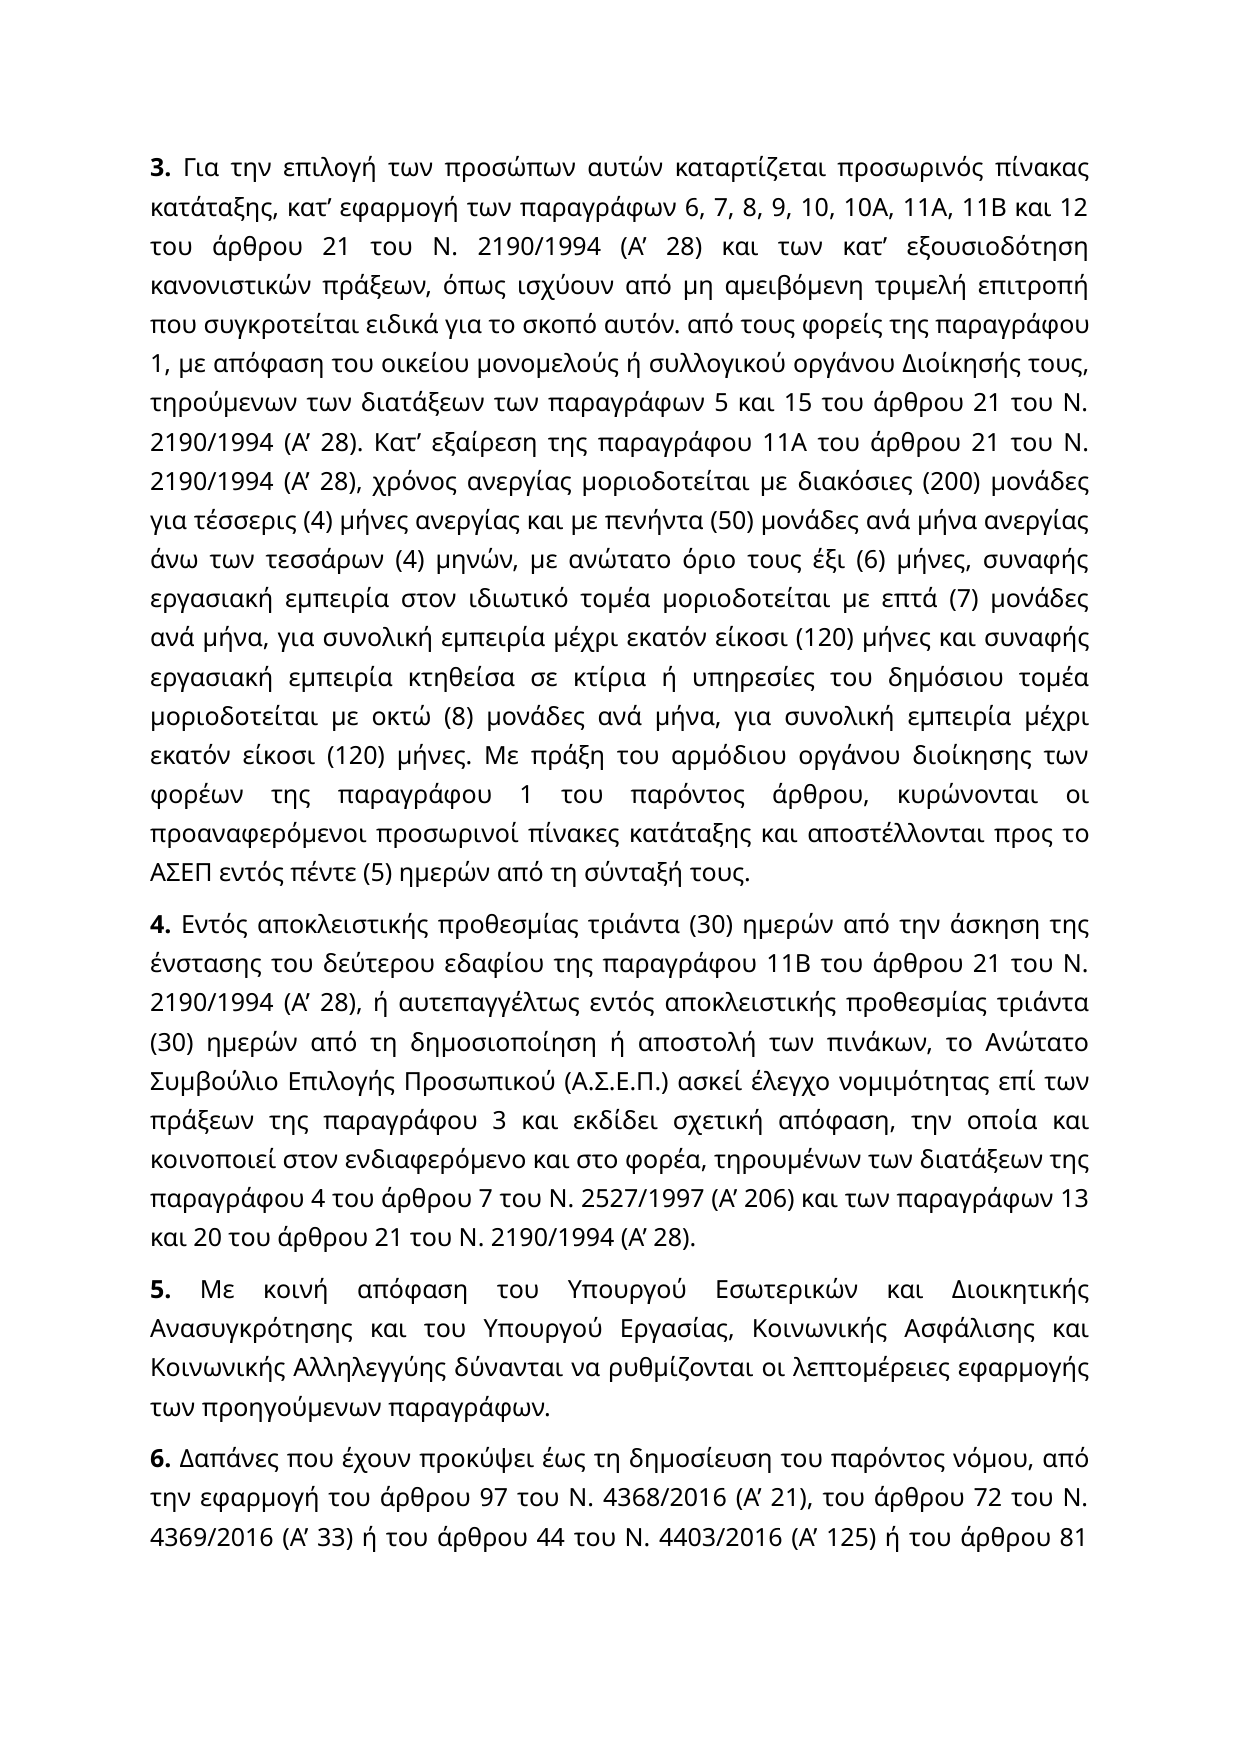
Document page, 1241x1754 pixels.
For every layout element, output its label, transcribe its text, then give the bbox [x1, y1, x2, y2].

text 6. Δαπάνες που έχουν προκύψει έως τη δημοσίευση του παρόντος νόμου, από την εφαρμογή του άρθρου 97 του Ν. 4368/2016 (Α’ 21), του άρθρου 72 του Ν. 4369/2016 (Α’ 33) ή του άρθρου 44 του Ν. 4403/2016 (Α’ 125) ή του άρθρου 81 [150, 1441, 1090, 1553]
text 4. Εντός αποκλειστικής προθεσμίας τριάντα (30) ημερών από την άσκηση της ένστασης του δεύτερου εδαφίου της παραγράφου 11Β του άρθρου 21 του Ν. 2190/1994 (Α’ 28), ή αυτεπαγγέλτως εντός αποκλειστικής προθεσμίας τριάντα (30) ημερών από τη δημοσιοποίηση ή αποστολή των πινάκων, το Ανώτατο Συμβούλιο Επιλογής Προσωπικού (Α.Σ.Ε.Π.) ασκεί έλεγχο νομιμότητας επί των πράξεων της παραγράφου 3 και εκδίδει σχετική απόφαση, την οποία και κοινοποιεί στον ενδιαφερόμενο και στο φορέα, τηρουμένων των διατάξεων της παραγράφου 4 του άρθρου 7 του Ν. 2527/1997 (Α’ 206) και των παραγράφων 13 και 20 του άρθρου 21 του Ν. 2190/1994 (Α’ 28). [150, 907, 1090, 1254]
text 3. Για την επιλογή των προσώπων αυτών καταρτίζεται προσωρινός πίνακας κατάταξης, κατ’ εφαρμογή των παραγράφων 6, 7, 8, 9, 10, 10Α, 11Α, 11Β και 12 του άρθρου 21 του Ν. 2190/1994 (Α’ 28) και των κατ’ εξουσιοδότηση κανονιστικών πράξεων, όπως ισχύουν από μη αμειβόμενη τριμελή επιτροπή που συγκροτείται ειδικά για το σκοπό αυτόν. από τους φορείς της παραγράφου 1, με απόφαση του οικείου μονομελούς ή συλλογικού οργάνου Διοίκησής τους, τηρούμενων των διατάξεων των παραγράφων 5 και 15 του άρθρου 21 του Ν. 2190/1994 (Α’ 28). Κατ’ εξαίρεση της παραγράφου 11Α του άρθρου 21 του Ν. 2190/1994 (Α’ 28), χρόνος ανεργίας μοριοδοτείται με διακόσιες (200) μονάδες για τέσσερις (4) μήνες ανεργίας και με πενήντα (50) μονάδες ανά μήνα ανεργίας άνω των τεσσάρων (4) μηνών, με ανώτατο όριο τους έξι (6) μήνες, συναφής εργασιακή εμπειρία στον ιδιωτικό τομέα μοριοδοτείται με επτά (7) μονάδες ανά μήνα, για συνολική εμπειρία μέχρι εκατόν είκοσι (120) μήνες και συναφής εργασιακή εμπειρία κτηθείσα σε κτίρια ή υπηρεσίες του δημόσιου τομέα μοριοδοτείται με οκτώ (8) μονάδες ανά μήνα, για συνολική εμπειρία μέχρι εκατόν είκοσι (120) μήνες. Με πράξη του αρμόδιου οργάνου διοίκησης των φορέων της παραγράφου 1 του παρόντος άρθρου, κυρώνονται οι προαναφερόμενοι προσωρινοί πίνακες κατάταξης και αποστέλλονται προς το ΑΣΕΠ εντός πέντε (5) ημερών από τη σύνταξή τους. [150, 150, 1090, 889]
text 5. Με κοινή απόφαση του Υπουργού Εσωτερικών και Διοικητικής Ανασυγκρότησης και του Υπουργού Εργασίας, Κοινωνικής Ασφάλισης και Κοινωνικής Αλληλεγγύης δύνανται να ρυθμίζονται οι λεπτομέρειες εφαρμογής των προηγούμενων παραγράφων. [150, 1272, 1090, 1423]
